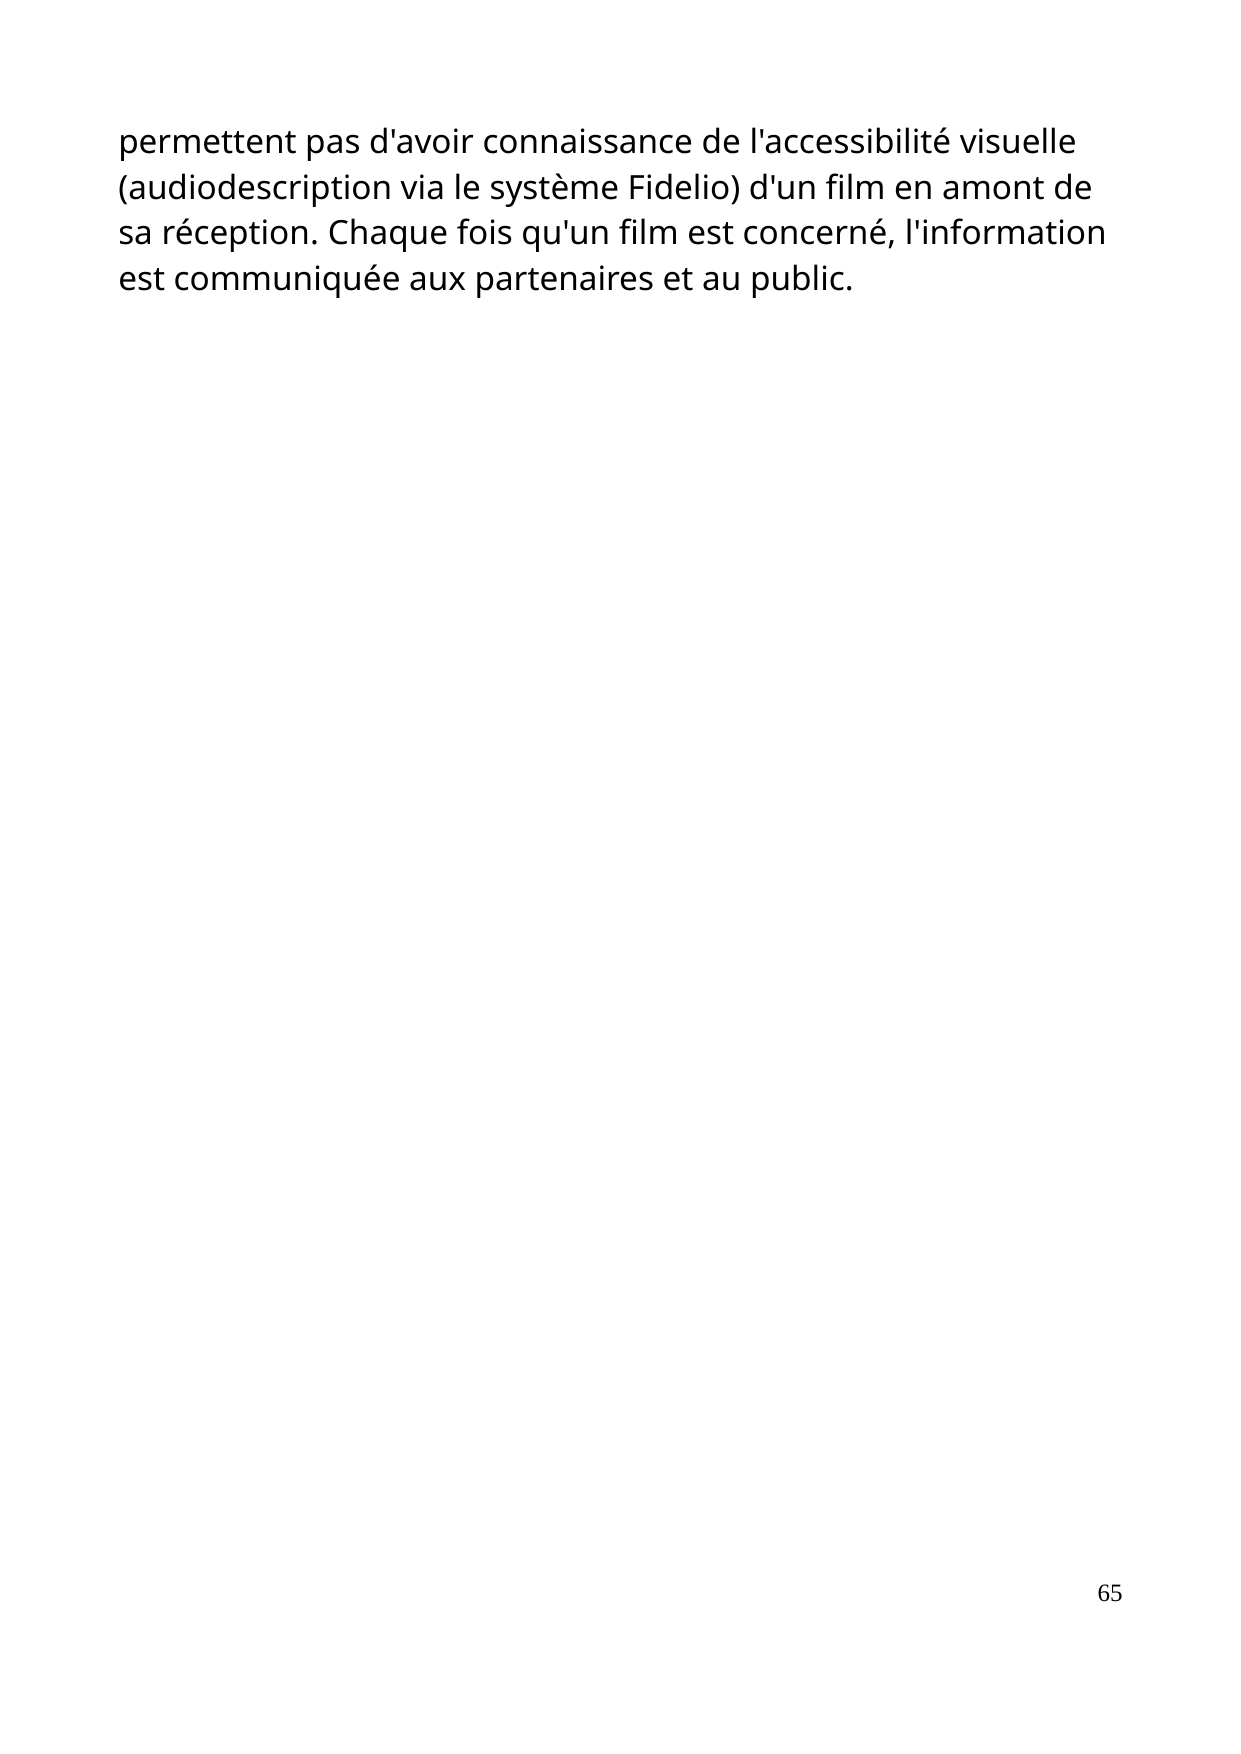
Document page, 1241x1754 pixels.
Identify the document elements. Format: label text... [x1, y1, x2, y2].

text permettent pas d'avoir connaissance de l'accessibilité visuelle (audiodescription via le système Fidelio) d'un film en amont de sa réception. Chaque fois qu'un film est concerné, l'information est communiquée aux partenaires et au public. [118, 118, 1122, 300]
